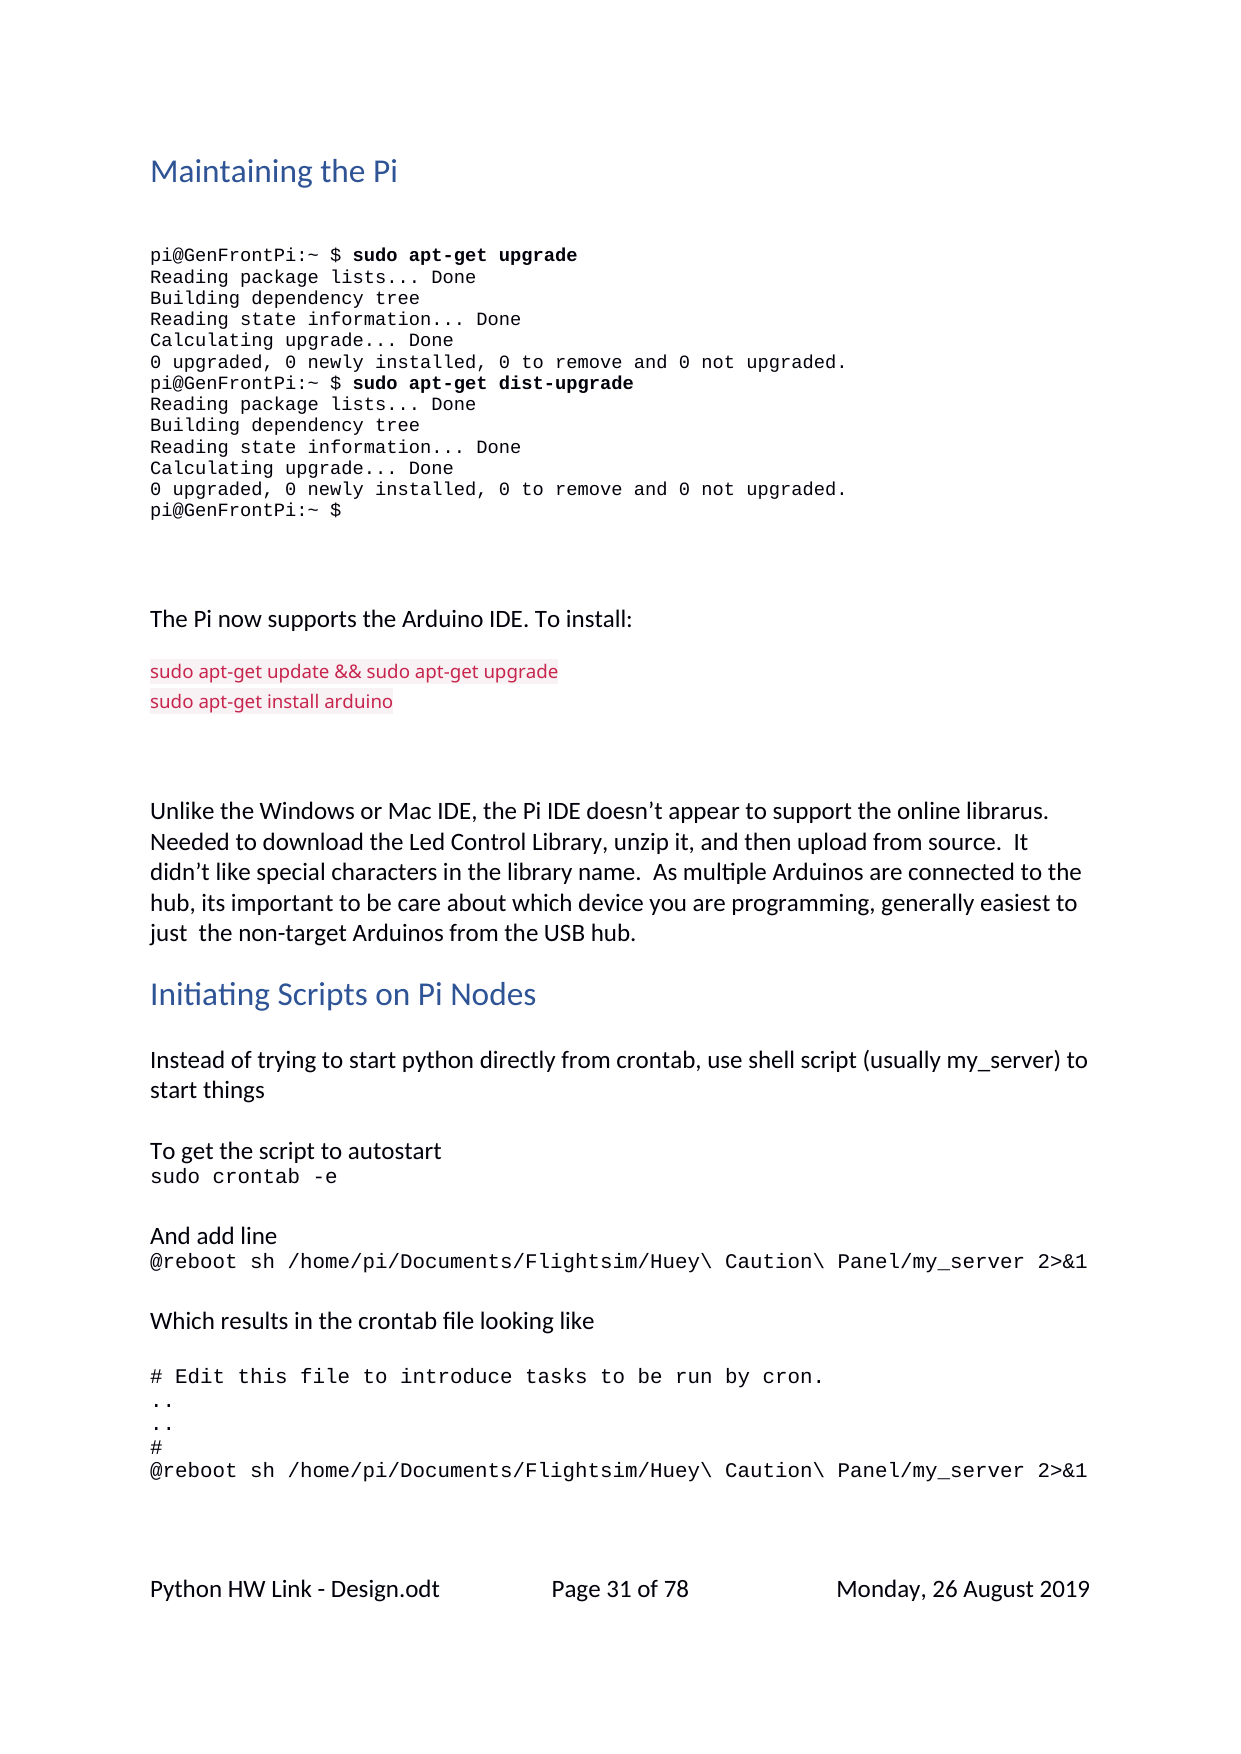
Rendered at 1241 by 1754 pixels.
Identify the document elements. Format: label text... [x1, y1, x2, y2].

text The Pi now supports the Arduino IDE. To install: [150, 603, 1090, 633]
text .. [150, 1389, 1090, 1413]
text And add line [150, 1220, 1090, 1251]
subtitle Maintaining the Pi [150, 150, 1090, 191]
subtitle Initiating Scripts on Pi Nodes [150, 973, 1090, 1013]
text Calculating upgrade... Done [150, 459, 1090, 480]
text @reboot sh /home/pi/Documents/Flightsim/Huey\ Caution\ Panel/my_server 2>&1 [150, 1251, 1090, 1274]
text Reading state information... Done [150, 310, 1090, 331]
text # Edit this file to introduce tasks to be run by cron. [150, 1366, 1090, 1389]
text pi@GenFrontPi:~ $ sudo apt-get dist-upgrade [150, 374, 1090, 395]
text Reading package lists... Done [150, 395, 1090, 416]
text start things [150, 1074, 1090, 1105]
text Building dependency tree [150, 416, 1090, 437]
text Unlike the Windows or Mac IDE, the Pi IDE doesn’t appear to support the online librarus. Needed to download the Led Control Library, unzip it, and then upload from source. It didn’t like special characters in the library name. As multiple Arduinos are connected to the hub, its important to be care about which device you are programming, generally easiest to just the non-target Arduinos from the USB hub. [150, 795, 1090, 948]
text 0 upgraded, 0 newly installed, 0 to remove and 0 not upgraded. [150, 352, 1090, 374]
text To get the script to autostart [150, 1136, 1090, 1166]
text Reading state information... Done [150, 437, 1090, 459]
text .. [150, 1413, 1090, 1437]
text Instead of trying to start python directly from crontab, use shell script (usually my_server) to [150, 1044, 1090, 1074]
text # [150, 1437, 1090, 1461]
text Reading package lists... Done [150, 267, 1090, 289]
text Calculating upgrade... Done [150, 331, 1090, 352]
text pi@GenFrontPi:~ $ [150, 501, 1090, 522]
text Which results in the crontab file looking like [150, 1305, 1090, 1335]
text 0 upgraded, 0 newly installed, 0 to remove and 0 not upgraded. [150, 480, 1090, 501]
text pi@GenFrontPi:~ $ sudo apt-get upgrade [150, 246, 1090, 267]
text Building dependency tree [150, 289, 1090, 310]
text @reboot sh /home/pi/Documents/Flightsim/Huey\ Caution\ Panel/my_server 2>&1 [150, 1461, 1090, 1484]
text sudo apt-get update && sudo apt-get upgrade sudo apt-get install arduino [150, 658, 1090, 714]
text sudo crontab -e [150, 1166, 1090, 1190]
